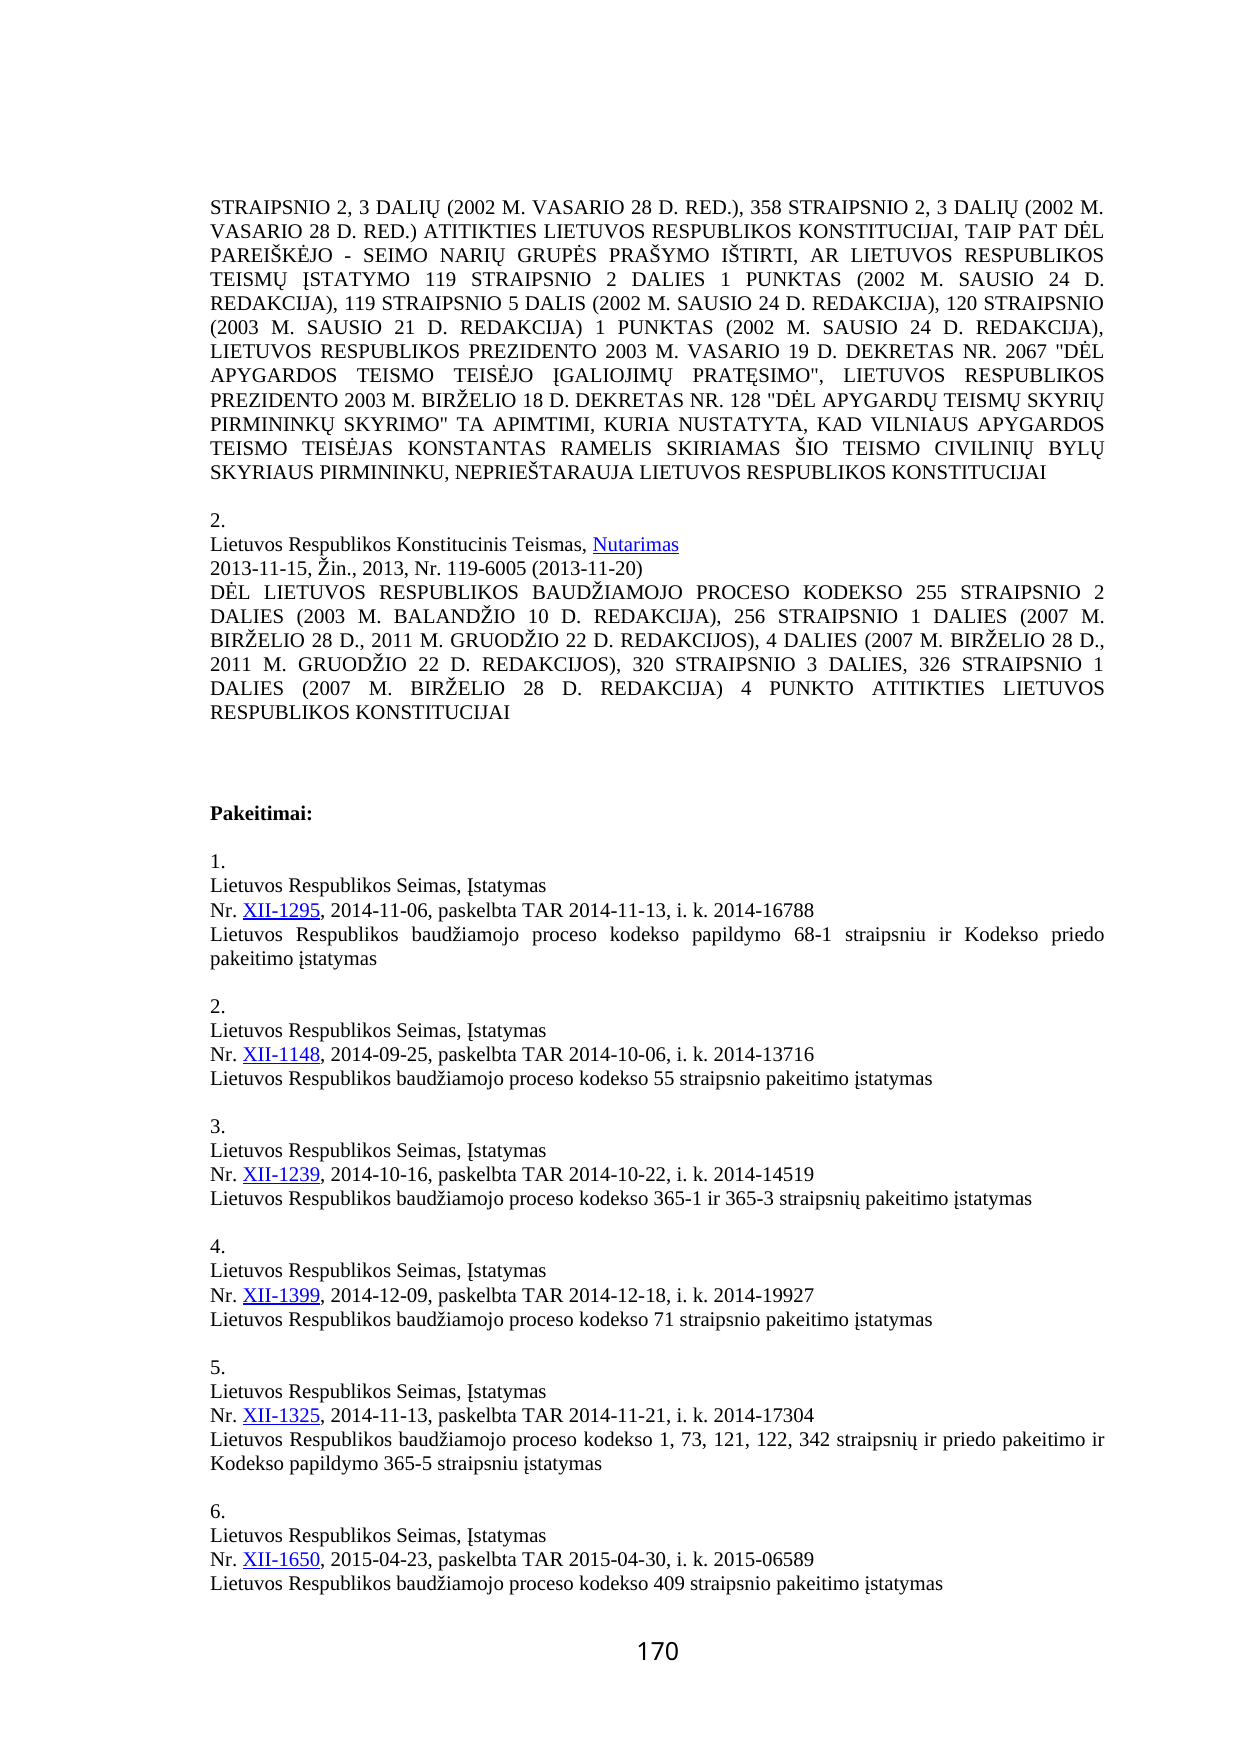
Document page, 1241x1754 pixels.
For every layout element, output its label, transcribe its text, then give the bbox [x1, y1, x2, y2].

text Lietuvos Respublikos Seimas, Įstatymas [210, 1018, 1106, 1042]
text Nr. XII-1148, 2014-09-25, paskelbta TAR 2014-10-06, i. k. 2014-13716 [210, 1042, 1106, 1066]
text 4. [210, 1234, 1106, 1258]
text DĖL LIETUVOS RESPUBLIKOS BAUDŽIAMOJO PROCESO KODEKSO 255 STRAIPSNIO 2 DALIES (2003 M. BALANDŽIO 10 D. REDAKCIJA), 256 STRAIPSNIO 1 DALIES (2007 M. BIRŽELIO 28 D., 2011 M. GRUODŽIO 22 D. REDAKCIJOS), 4 DALIES (2007 M. BIRŽELIO 28 D., 2011 M. GRUODŽIO 22 D. REDAKCIJOS), 320 STRAIPSNIO 3 DALIES, 326 STRAIPSNIO 1 DALIES (2007 M. BIRŽELIO 28 D. REDAKCIJA) 4 PUNKTO ATITIKTIES LIETUVOS RESPUBLIKOS KONSTITUCIJAI [210, 580, 1106, 724]
text Lietuvos Respublikos baudžiamojo proceso kodekso 409 straipsnio pakeitimo įstatymas [210, 1571, 1106, 1595]
text Lietuvos Respublikos baudžiamojo proceso kodekso 365-1 ir 365-3 straipsnių pakeitimo įstatymas [210, 1186, 1106, 1210]
text Lietuvos Respublikos Seimas, Įstatymas [210, 1138, 1106, 1162]
text Lietuvos Respublikos baudžiamojo proceso kodekso 71 straipsnio pakeitimo įstatymas [210, 1307, 1106, 1331]
text Pakeitimai: [210, 801, 1106, 825]
text Lietuvos Respublikos baudžiamojo proceso kodekso 55 straipsnio pakeitimo įstatymas [210, 1066, 1106, 1090]
text Lietuvos Respublikos Konstitucinis Teismas, Nutarimas [210, 532, 1106, 556]
text Nr. XII-1295, 2014-11-06, paskelbta TAR 2014-11-13, i. k. 2014-16788 [210, 897, 1106, 922]
text Lietuvos Respublikos Seimas, Įstatymas [210, 1379, 1106, 1403]
text 2. [210, 508, 1106, 532]
text 5. [210, 1355, 1106, 1379]
text 1. [210, 849, 1106, 873]
text 3. [210, 1114, 1106, 1138]
text Lietuvos Respublikos Seimas, Įstatymas [210, 1523, 1106, 1547]
text Nr. XII-1239, 2014-10-16, paskelbta TAR 2014-10-22, i. k. 2014-14519 [210, 1162, 1106, 1186]
text 6. [210, 1499, 1106, 1523]
text Lietuvos Respublikos Seimas, Įstatymas [210, 1258, 1106, 1282]
text Lietuvos Respublikos baudžiamojo proceso kodekso papildymo 68-1 straipsniu ir Kodekso priedo pakeitimo įstatymas [210, 922, 1106, 970]
text STRAIPSNIO 2, 3 DALIŲ (2002 M. VASARIO 28 D. RED.), 358 STRAIPSNIO 2, 3 DALIŲ (2002 M. VASARIO 28 D. RED.) ATITIKTIES LIETUVOS RESPUBLIKOS KONSTITUCIJAI, TAIP PAT DĖL PAREIŠKĖJO - SEIMO NARIŲ GRUPĖS PRAŠYMO IŠTIRTI, AR LIETUVOS RESPUBLIKOS TEISMŲ ĮSTATYMO 119 STRAIPSNIO 2 DALIES 1 PUNKTAS (2002 M. SAUSIO 24 D. REDAKCIJA), 119 STRAIPSNIO 5 DALIS (2002 M. SAUSIO 24 D. REDAKCIJA), 120 STRAIPSNIO (2003 M. SAUSIO 21 D. REDAKCIJA) 1 PUNKTAS (2002 M. SAUSIO 24 D. REDAKCIJA), LIETUVOS RESPUBLIKOS PREZIDENTO 2003 M. VASARIO 19 D. DEKRETAS NR. 2067 "DĖL APYGARDOS TEISMO TEISĖJO ĮGALIOJIMŲ PRATĘSIMO", LIETUVOS RESPUBLIKOS PREZIDENTO 2003 M. BIRŽELIO 18 D. DEKRETAS NR. 128 "DĖL APYGARDŲ TEISMŲ SKYRIŲ PIRMININKŲ SKYRIMO" TA APIMTIMI, KURIA NUSTATYTA, KAD VILNIAUS APYGARDOS TEISMO TEISĖJAS KONSTANTAS RAMELIS SKIRIAMAS ŠIO TEISMO CIVILINIŲ BYLŲ SKYRIAUS PIRMININKU, NEPRIEŠTARAUJA LIETUVOS RESPUBLIKOS KONSTITUCIJAI [210, 195, 1106, 484]
text Nr. XII-1325, 2014-11-13, paskelbta TAR 2014-11-21, i. k. 2014-17304 [210, 1403, 1106, 1427]
text Lietuvos Respublikos baudžiamojo proceso kodekso 1, 73, 121, 122, 342 straipsnių ir priedo pakeitimo ir Kodekso papildymo 365-5 straipsniu įstatymas [210, 1427, 1106, 1475]
text Nr. XII-1650, 2015-04-23, paskelbta TAR 2015-04-30, i. k. 2015-06589 [210, 1547, 1106, 1571]
text 2. [210, 994, 1106, 1018]
text 2013-11-15, Žin., 2013, Nr. 119-6005 (2013-11-20) [210, 556, 1106, 580]
text Lietuvos Respublikos Seimas, Įstatymas [210, 873, 1106, 897]
text Nr. XII-1399, 2014-12-09, paskelbta TAR 2014-12-18, i. k. 2014-19927 [210, 1282, 1106, 1307]
